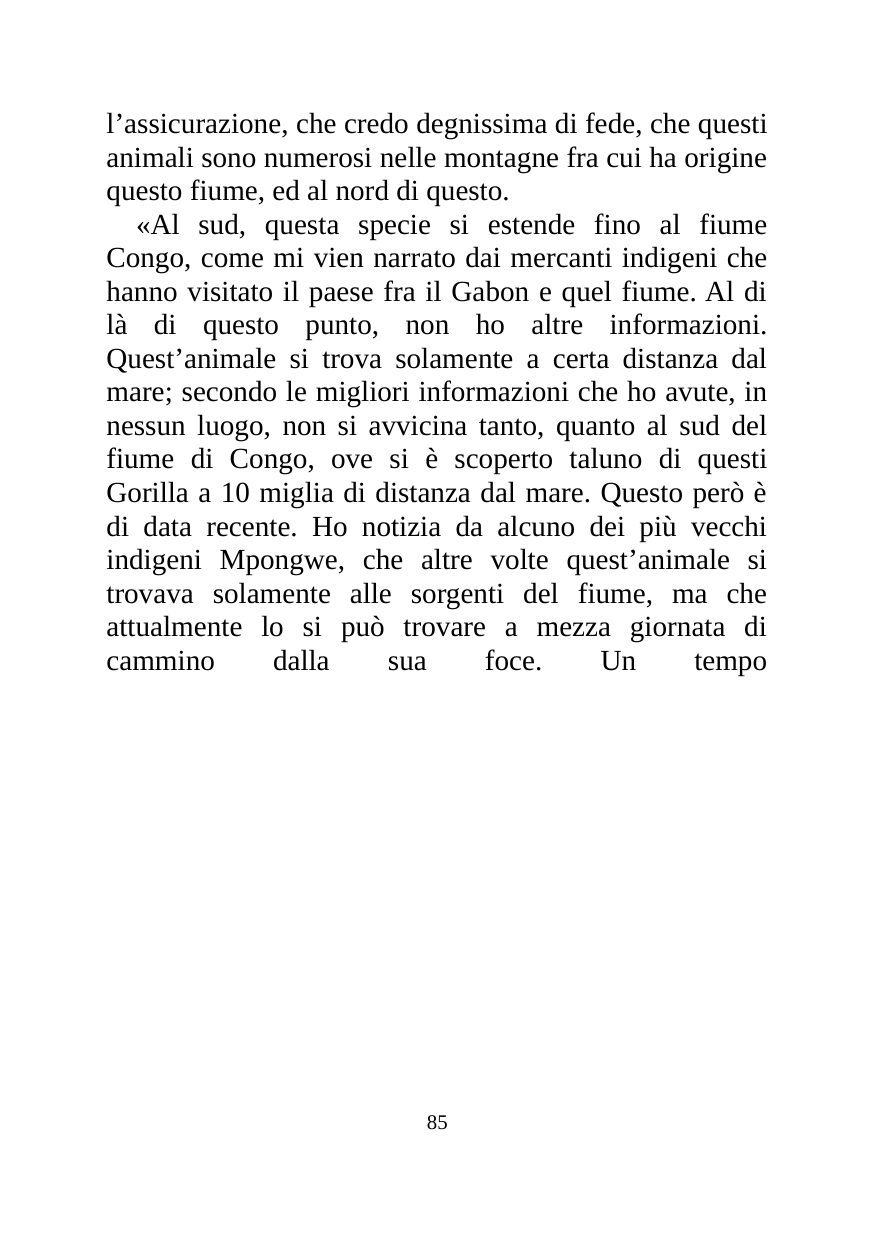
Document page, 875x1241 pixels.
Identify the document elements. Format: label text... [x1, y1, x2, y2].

text «Al sud, questa specie si estende fino al fiume Congo, come mi vien narrato dai mercanti indigeni che hanno visitato il paese fra il Gabon e quel fiume. Al di là di questo punto, non ho altre informazioni. Quest’animale si trova solamente a certa distanza dal mare; secondo le migliori informazioni che ho avute, in nessun luogo, non si avvicina tanto, quanto al sud del fiume di Congo, ove si è scoperto taluno di questi Gorilla a 10 miglia di distanza dal mare. Questo però è di data recente. Ho notizia da alcuno dei più vecchi indigeni Mpongwe, che altre volte quest’animale si trovava solamente alle sorgenti del fiume, ma che attualmente lo si può trovare a mezza giornata di cammino dalla sua foce. Un tempo [106, 207, 768, 676]
text l’assicurazione, che credo degnissima di fede, che questi animali sono numerosi nelle montagne fra cui ha origine questo fiume, ed al nord di questo. [106, 106, 768, 207]
